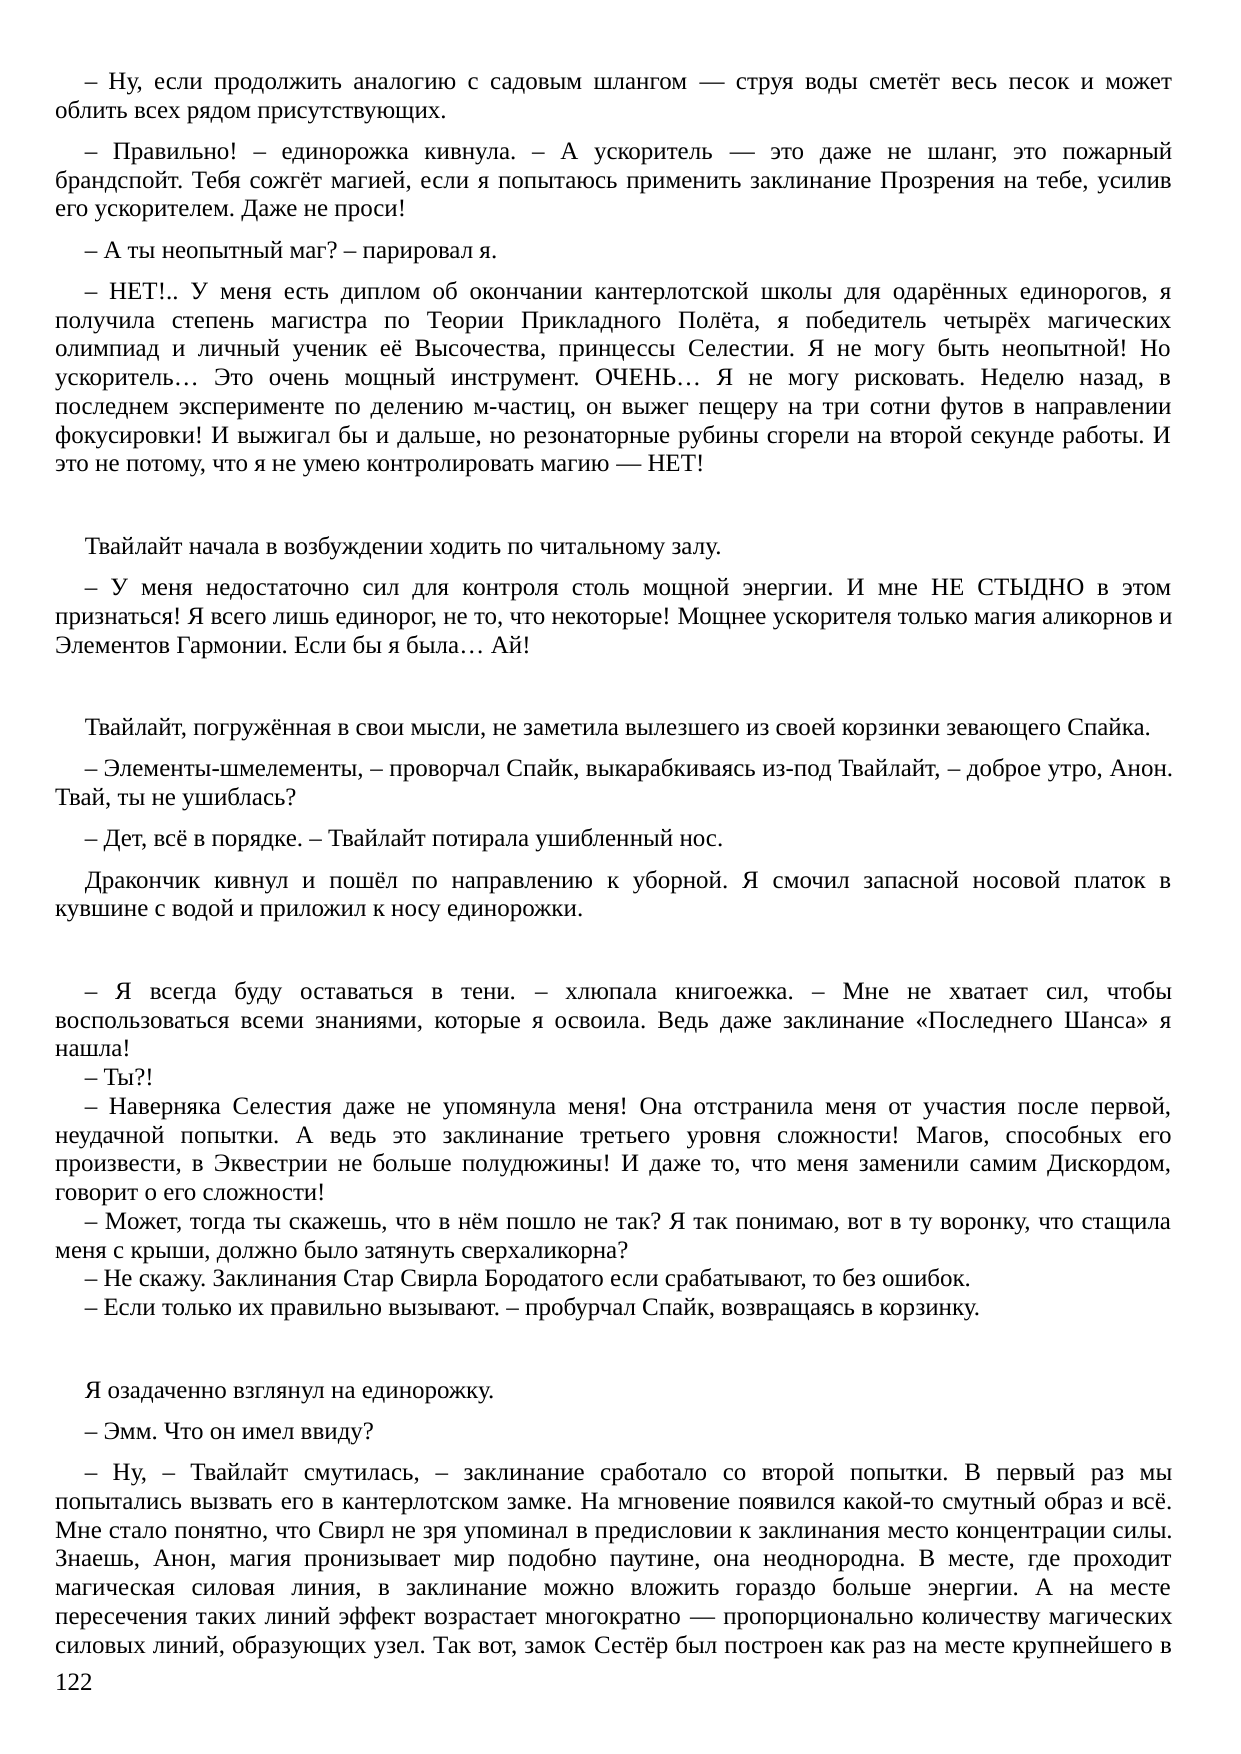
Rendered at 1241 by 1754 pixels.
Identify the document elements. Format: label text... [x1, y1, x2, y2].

text Дракончик кивнул и пошёл по направлению к уборной. Я смочил запасной носовой платок в кувшине с водой и приложил к носу единорожки. [55, 865, 1173, 922]
text – Ну, если продолжить аналогию с садовым шлангом — струя воды сметёт весь песок и может облить всех рядом присутствующих. [55, 66, 1173, 123]
text – Наверняка Селестия даже не упомянула меня! Она отстранила меня от участия после первой, неудачной попытки. А ведь это заклинание третьего уровня сложности! Магов, способных его произвести, в Эквестрии не больше полудюжины! И даже то, что меня заменили самим Дискордом, говорит о его сложности! [55, 1091, 1173, 1206]
text – Дет, всё в порядке. – Твайлайт потирала ушибленный нос. [55, 823, 1173, 852]
text – Правильно! – единорожка кивнула. – А ускоритель — это даже не шланг, это пожарный брандспойт. Тебя сожгёт магией, если я попытаюсь применить заклинание Прозрения на тебе, усилив его ускорителем. Даже не проси! [55, 136, 1173, 222]
text – НЕТ!.. У меня есть диплом об окончании кантерлотской школы для одарённых единорогов, я получила степень магистра по Теории Прикладного Полёта, я победитель четырёх магических олимпиад и личный ученик её Высочества, принцессы Селестии. Я не могу быть неопытной! Но ускоритель… Это очень мощный инструмент. ОЧЕНЬ… Я не могу рисковать. Неделю назад, в последнем эксперименте по делению м-частиц, он выжег пещеру на три сотни футов в направлении фокусировки! И выжигал бы и дальше, но резонаторные рубины сгорели на второй секунде работы. И это не потому, что я не умею контролировать магию — НЕТ! [55, 276, 1173, 477]
text – Если только их правильно вызывают. – пробурчал Спайк, возвращаясь в корзинку. [55, 1292, 1173, 1321]
text – Ну, – Твайлайт смутилась, – заклинание сработало со второй попытки. В первый раз мы попытались вызвать его в кантерлотском замке. На мгновение появился какой-то смутный образ и всё. Мне стало понятно, что Свирл не зря упоминал в предисловии к заклинания место концентрации силы. Знаешь, Анон, магия пронизывает мир подобно паутине, она неоднородна. В месте, где проходит магическая силовая линия, в заклинание можно вложить гораздо больше энергии. А на месте пересечения таких линий эффект возрастает многократно — пропорционально количеству магических силовых линий, образующих узел. Так вот, замок Сестёр был построен как раз на месте крупнейшего в [55, 1457, 1173, 1658]
text – Может, тогда ты скажешь, что в нём пошло не так? Я так понимаю, вот в ту воронку, что стащила меня с крыши, должно было затянуть сверхаликорна? [55, 1206, 1173, 1263]
text – Элементы-шмелементы, – проворчал Спайк, выкарабкиваясь из-под Твайлайт, – доброе утро, Анон. Твай, ты не ушиблась? [55, 753, 1173, 811]
text – Не скажу. Заклинания Стар Свирла Бородатого если срабатывают, то без ошибок. [55, 1263, 1173, 1292]
text – Эмм. Что он имел ввиду? [55, 1416, 1173, 1445]
text Твайлайт, погружённая в свои мысли, не заметила вылезшего из своей корзинки зевающего Спайка. [55, 712, 1173, 741]
text – А ты неопытный маг? – парировал я. [55, 235, 1173, 263]
text – У меня недостаточно сил для контроля столь мощной энергии. И мне НЕ СТЫДНО в этом признаться! Я всего лишь единорог, не то, что некоторые! Мощнее ускорителя только магия аликорнов и Элементов Гармонии. Если бы я была… Ай! [55, 572, 1173, 658]
text – Ты?! [55, 1062, 1173, 1091]
text Я озадаченно взглянул на единорожку. [55, 1375, 1173, 1403]
text Твайлайт начала в возбуждении ходить по читальному залу. [55, 531, 1173, 560]
text – Я всегда буду оставаться в тени. – хлюпала книгоежка. – Мне не хватает сил, чтобы воспользоваться всеми знаниями, которые я освоила. Ведь даже заклинание «Последнего Шанса» я нашла! [55, 976, 1173, 1062]
